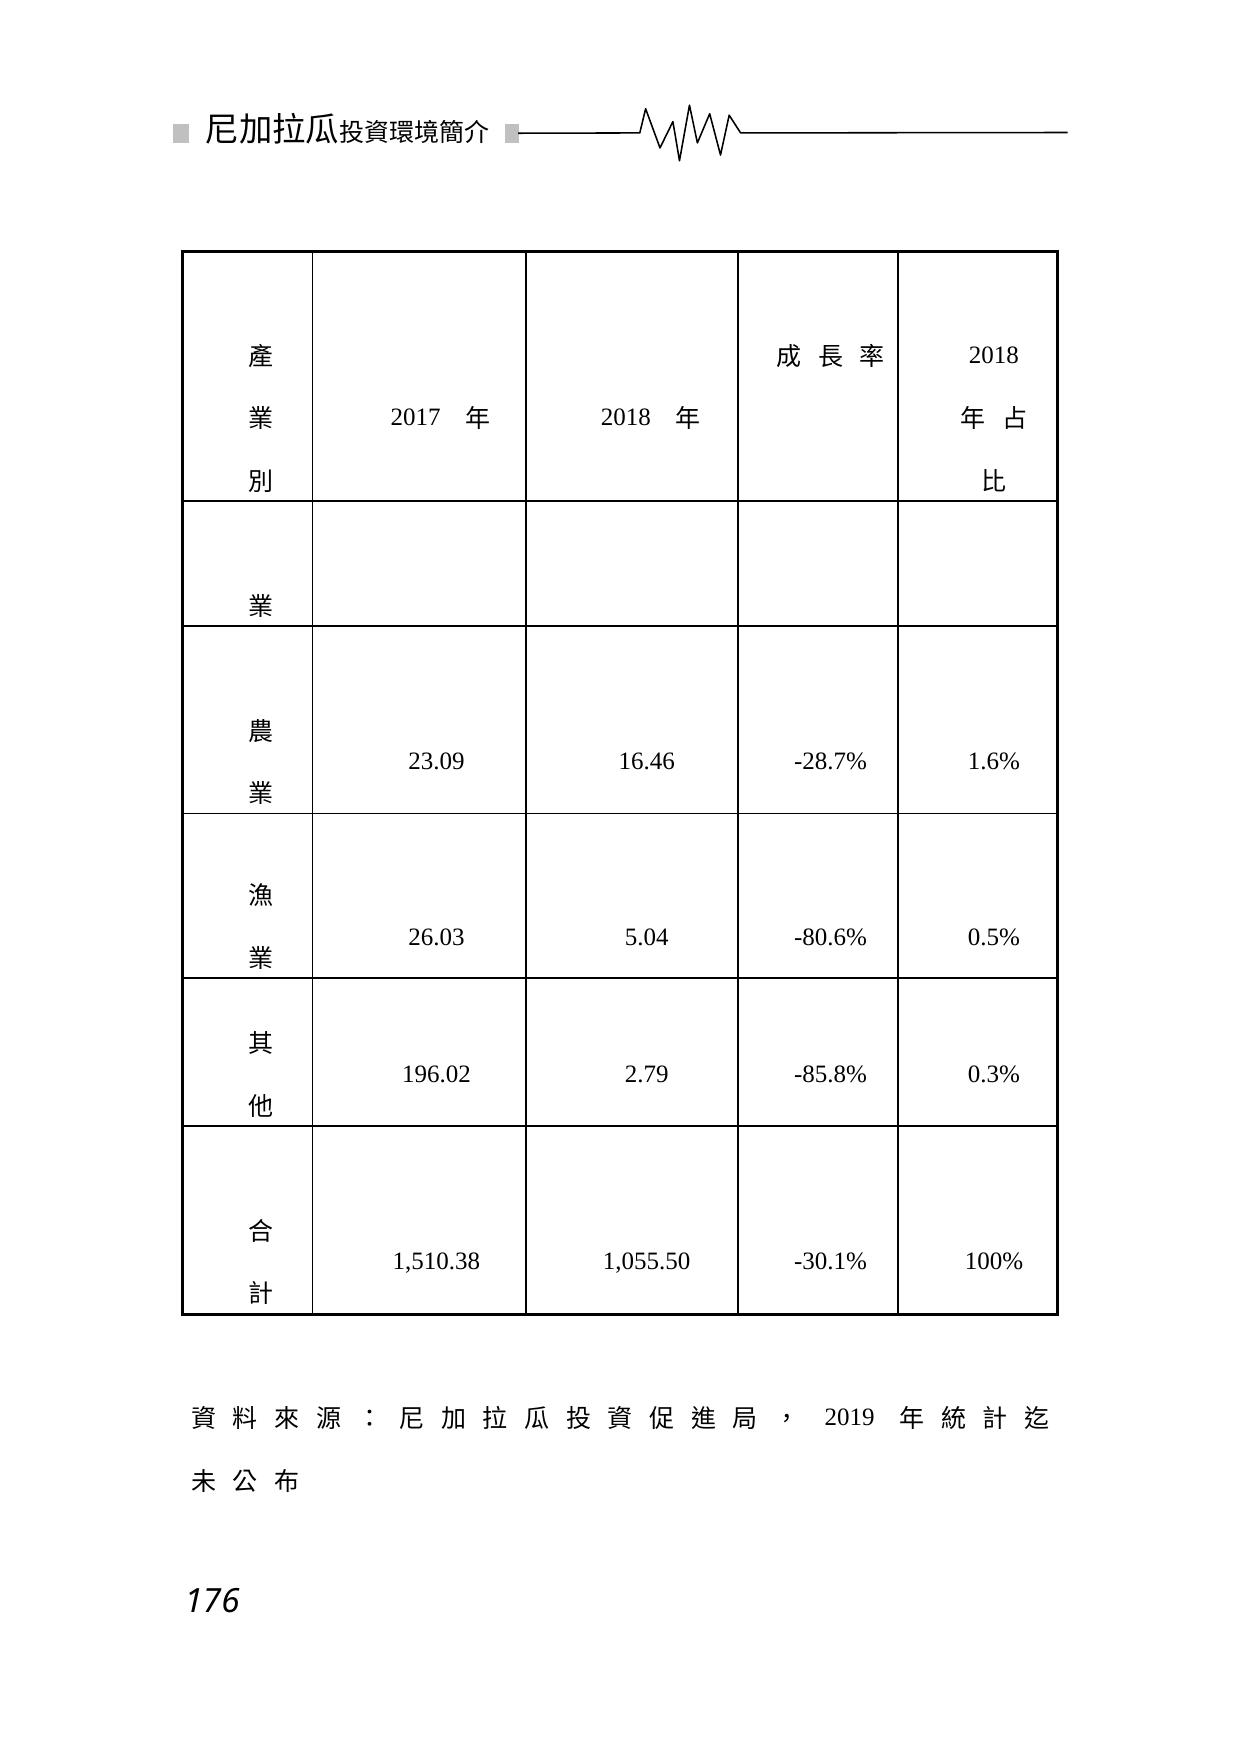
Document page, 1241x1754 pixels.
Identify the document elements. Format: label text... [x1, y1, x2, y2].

table_cell [527, 502, 737, 625]
table_cell 合計 [184, 1127, 312, 1313]
table_cell [739, 502, 897, 625]
table_cell 100% [899, 1127, 1056, 1313]
table_cell 1.6% [899, 627, 1056, 813]
table_cell 2.79 [527, 979, 737, 1125]
table_header 成長率 [739, 253, 897, 500]
table_cell 196.02 [313, 979, 525, 1125]
table_cell 0.5% [899, 814, 1056, 977]
table_cell 23.09 [313, 627, 525, 813]
table_header 2018年 [527, 253, 737, 500]
table_header 2017年 [313, 253, 525, 500]
table_cell [313, 502, 525, 625]
text 資料來源：尼加拉瓜投資促進局，2019年統計迄未公布 [183, 1375, 1058, 1500]
table_cell 其他 [184, 979, 312, 1125]
table_header 2018年占比 [899, 253, 1056, 500]
table_cell -85.8% [739, 979, 897, 1125]
table_cell -80.6% [739, 814, 897, 977]
table_cell 1,510.38 [313, 1127, 525, 1313]
table_cell -28.7% [739, 627, 897, 813]
table_cell 16.46 [527, 627, 737, 813]
table_cell 1,055.50 [527, 1127, 737, 1313]
table_cell 漁業 [184, 814, 312, 977]
table_cell [899, 502, 1056, 625]
table_cell 5.04 [527, 814, 737, 977]
table_cell 農業 [184, 627, 312, 813]
table_cell -30.1% [739, 1127, 897, 1313]
table_header 產業別 [184, 253, 312, 500]
table_cell 26.03 [313, 814, 525, 977]
table_cell 業 [184, 502, 312, 625]
table_cell 0.3% [899, 979, 1056, 1125]
